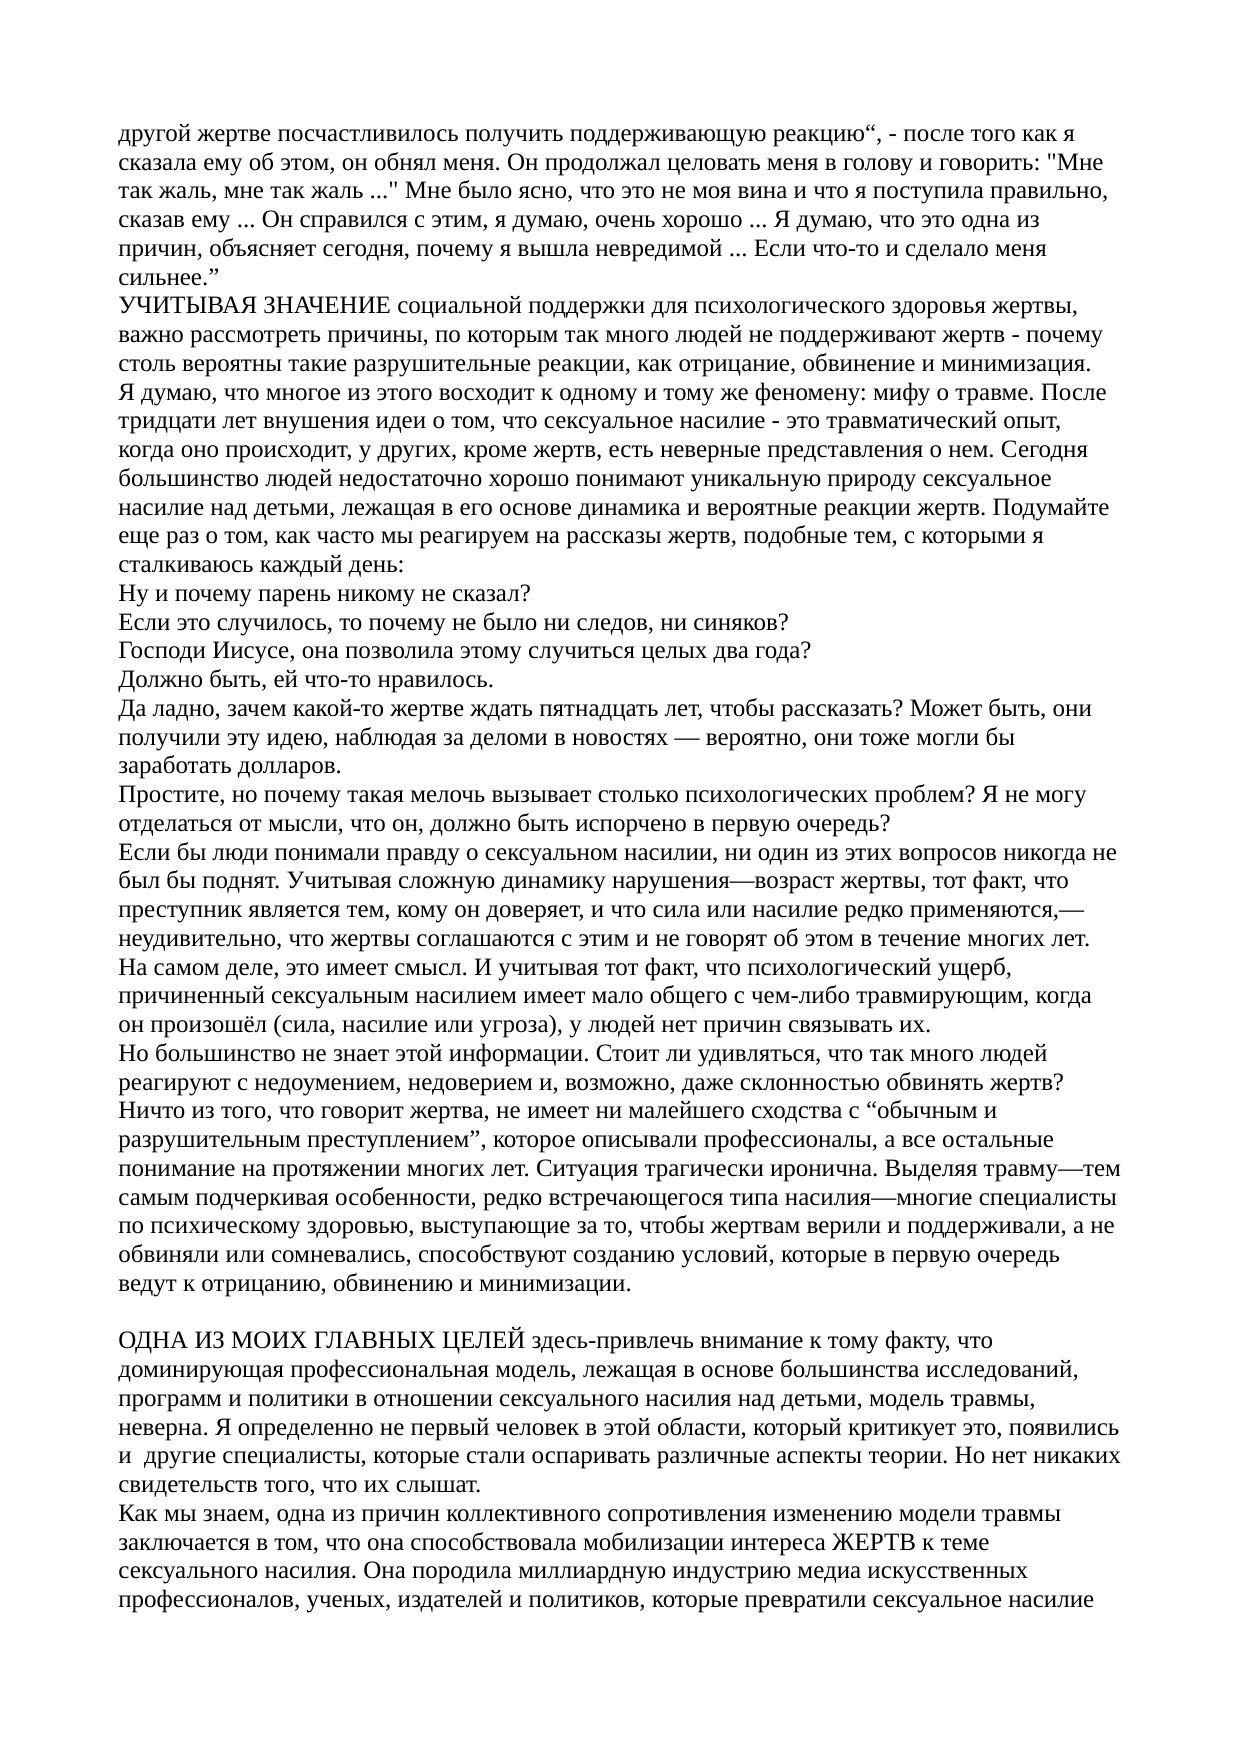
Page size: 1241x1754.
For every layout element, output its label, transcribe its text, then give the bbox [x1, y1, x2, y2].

text Ничто из того, что говорит жертва, не имеет ни малейшего сходства с “обычным и разрушительным преступлением”, которое описывали профессионалы, а все остальные понимание на протяжении многих лет. Ситуация трагически иронична. Выделяя травму—тем самым подчеркивая особенности, редко встречающегося типа насилия—многие специалисты по психическому здоровью, выступающие за то, чтобы жертвам верили и поддерживали, а не обвиняли или сомневались, способствуют созданию условий, которые в первую очередь ведут к отрицанию, обвинению и минимизации. [118, 1096, 1122, 1297]
text ОДНА ИЗ МОИХ ГЛАВНЫХ ЦЕЛЕЙ здесь-привлечь внимание к тому факту, что доминирующая профессиональная модель, лежащая в основе большинства исследований, программ и политики в отношении сексуального насилия над детьми, модель травмы, неверна. Я определенно не первый человек в этой области, который критикует это, появились и другие специалисты, которые стали оспаривать различные аспекты теории. Но нет никаких свидетельств того, что их слышат. [118, 1326, 1122, 1498]
text Ну и почему парень никому не сказал? [118, 578, 1122, 607]
text Да ладно, зачем какой-то жертве ждать пятнадцать лет, чтобы рассказать? Может быть, они получили эту идею, наблюдая за деломи в новостях — вероятно, они тоже могли бы заработать долларов. [118, 693, 1122, 779]
text Как мы знаем, одна из причин коллективного сопротивления изменению модели травмы заключается в том, что она способствовала мобилизации интереса ЖЕРТВ к теме сексуального насилия. Она породила миллиардную индустрию медиа искусственных профессионалов, ученых, издателей и политиков, которые превратили сексуальное насилие [118, 1498, 1122, 1613]
text Я думаю, что многое из этого восходит к одному и тому же феномену: мифу о травме. После тридцати лет внушения идеи о том, что сексуальное насилие - это травматический опыт, когда оно происходит, у других, кроме жертв, есть неверные представления о нем. Сегодня большинство людей недостаточно хорошо понимают уникальную природу сексуальное насилие над детьми, лежащая в его основе динамика и вероятные реакции жертв. Подумайте еще раз о том, как часто мы реагируем на рассказы жертв, подобные тем, с которыми я сталкиваюсь каждый день: [118, 377, 1122, 578]
text Господи Иисусе, она позволила этому случиться целых два года? [118, 636, 1122, 664]
text Но большинство не знает этой информации. Стоит ли удивляться, что так много людей реагируют с недоумением, недоверием и, возможно, даже склонностью обвинять жертв? [118, 1038, 1122, 1096]
text другой жертве посчастливилось получить поддерживающую реакцию“, - после того как я сказала ему об этом, он обнял меня. Он продолжал целовать меня в голову и говорить: "Мне так жаль, мне так жаль ..." Мне было ясно, что это не моя вина и что я поступила правильно, сказав ему ... Он справился с этим, я думаю, очень хорошо ... Я думаю, что это одна из причин, объясняет сегодня, почему я вышла невредимой ... Если что-то и сделало меня сильнее.” [118, 118, 1122, 291]
text Простите, но почему такая мелочь вызывает столько психологических проблем? Я не могу отделаться от мысли, что он, должно быть испорчено в первую очередь? [118, 779, 1122, 837]
text УЧИТЫВАЯ ЗНАЧЕНИЕ социальной поддержки для психологического здоровья жертвы, важно рассмотреть причины, по которым так много людей не поддерживают жертв - почему столь вероятны такие разрушительные реакции, как отрицание, обвинение и минимизация. [118, 291, 1122, 377]
text Если бы люди понимали правду о сексуальном насилии, ни один из этих вопросов никогда не был бы поднят. Учитывая сложную динамику нарушения—возраст жертвы, тот факт, что преступник является тем, кому он доверяет, и что сила или насилие редко применяются,— [118, 837, 1122, 923]
text неудивительно, что жертвы соглашаются с этим и не говорят об этом в течение многих лет. На самом деле, это имеет смысл. И учитывая тот факт, что психологический ущерб, причиненный сексуальным насилием имеет мало общего с чем-либо травмирующим, когда он произошёл (сила, насилие или угроза), у людей нет причин связывать их. [118, 923, 1122, 1038]
text Если это случилось, то почему не было ни следов, ни синяков? [118, 607, 1122, 636]
text Должно быть, ей что-то нравилось. [118, 664, 1122, 693]
